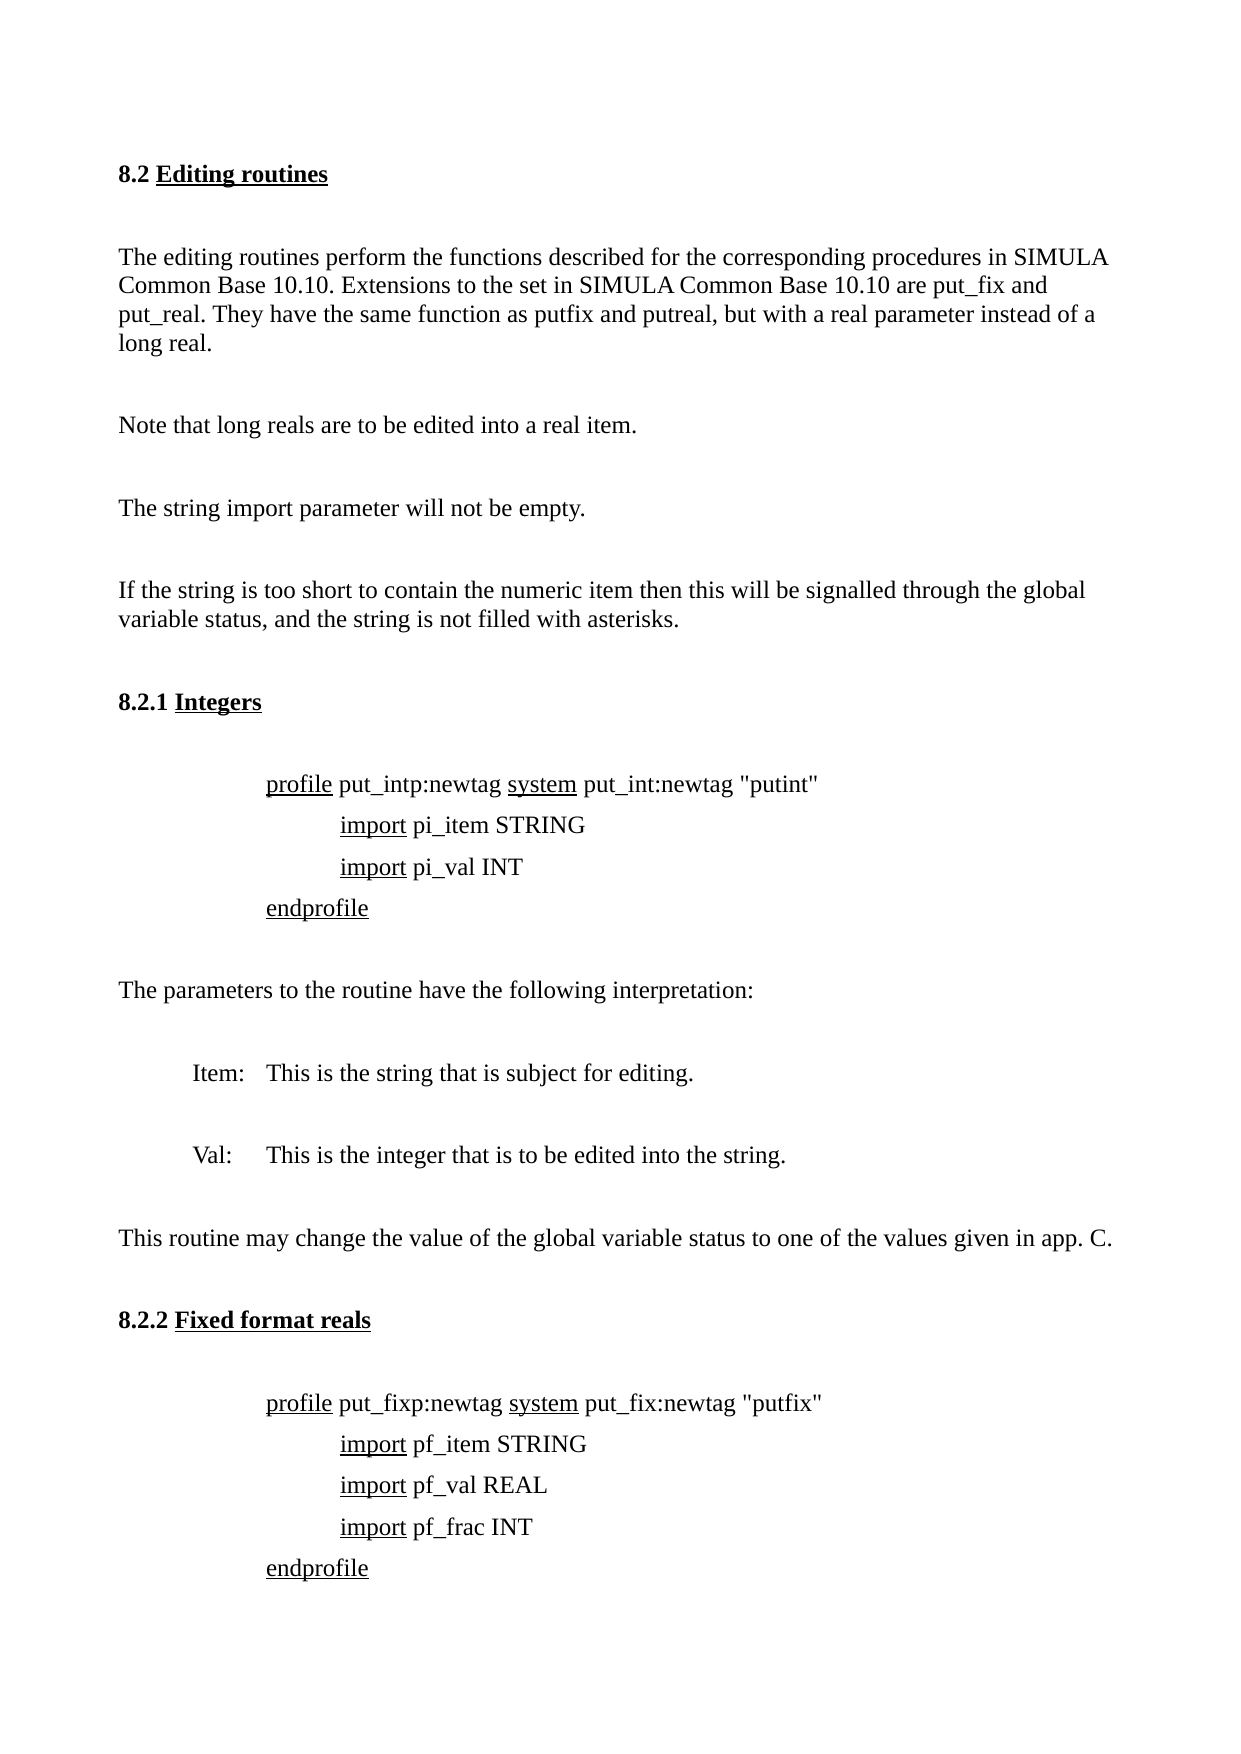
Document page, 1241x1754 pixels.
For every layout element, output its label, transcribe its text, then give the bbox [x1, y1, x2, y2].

text import pf_val REAL [118, 1471, 1122, 1499]
text import pi_val INT [118, 852, 1122, 881]
text import pi_item STRING [118, 811, 1122, 839]
text profile put_intp:newtag system put_int:newtag "putint" [118, 769, 1122, 798]
text The string import parameter will not be empty. [118, 493, 1122, 522]
text 8.2.1 Integers [118, 687, 1122, 716]
text The editing routines perform the functions described for the corresponding procedures in SIMULA Common Base 10.10. Extensions to the set in SIMULA Common Base 10.10 are put_fix and put_real. They have the same function as putfix and putreal, but with a real parameter instead of a long real. [118, 242, 1122, 357]
text If the string is too short to contain the numeric item then this will be signalled through the global variable status, and the string is not filled with asterisks. [118, 576, 1122, 633]
text Note that long reals are to be edited into a real item. [118, 411, 1122, 439]
text import pf_frac INT [118, 1512, 1122, 1541]
text import pf_item STRING [118, 1429, 1122, 1458]
text Val: This is the integer that is to be edited into the string. [118, 1141, 1122, 1169]
text profile put_fixp:newtag system put_fix:newtag "putfix" [118, 1388, 1122, 1417]
text 8.2.2 Fixed format reals [118, 1306, 1122, 1334]
text endprofile [118, 893, 1122, 922]
text endprofile [118, 1553, 1122, 1582]
text The parameters to the routine have the following interpretation: [118, 976, 1122, 1004]
text 8.2 Editing routines [118, 159, 1122, 188]
text Item: This is the string that is subject for editing. [118, 1058, 1122, 1087]
text This routine may change the value of the global variable status to one of the values given in app. C. [118, 1223, 1122, 1252]
